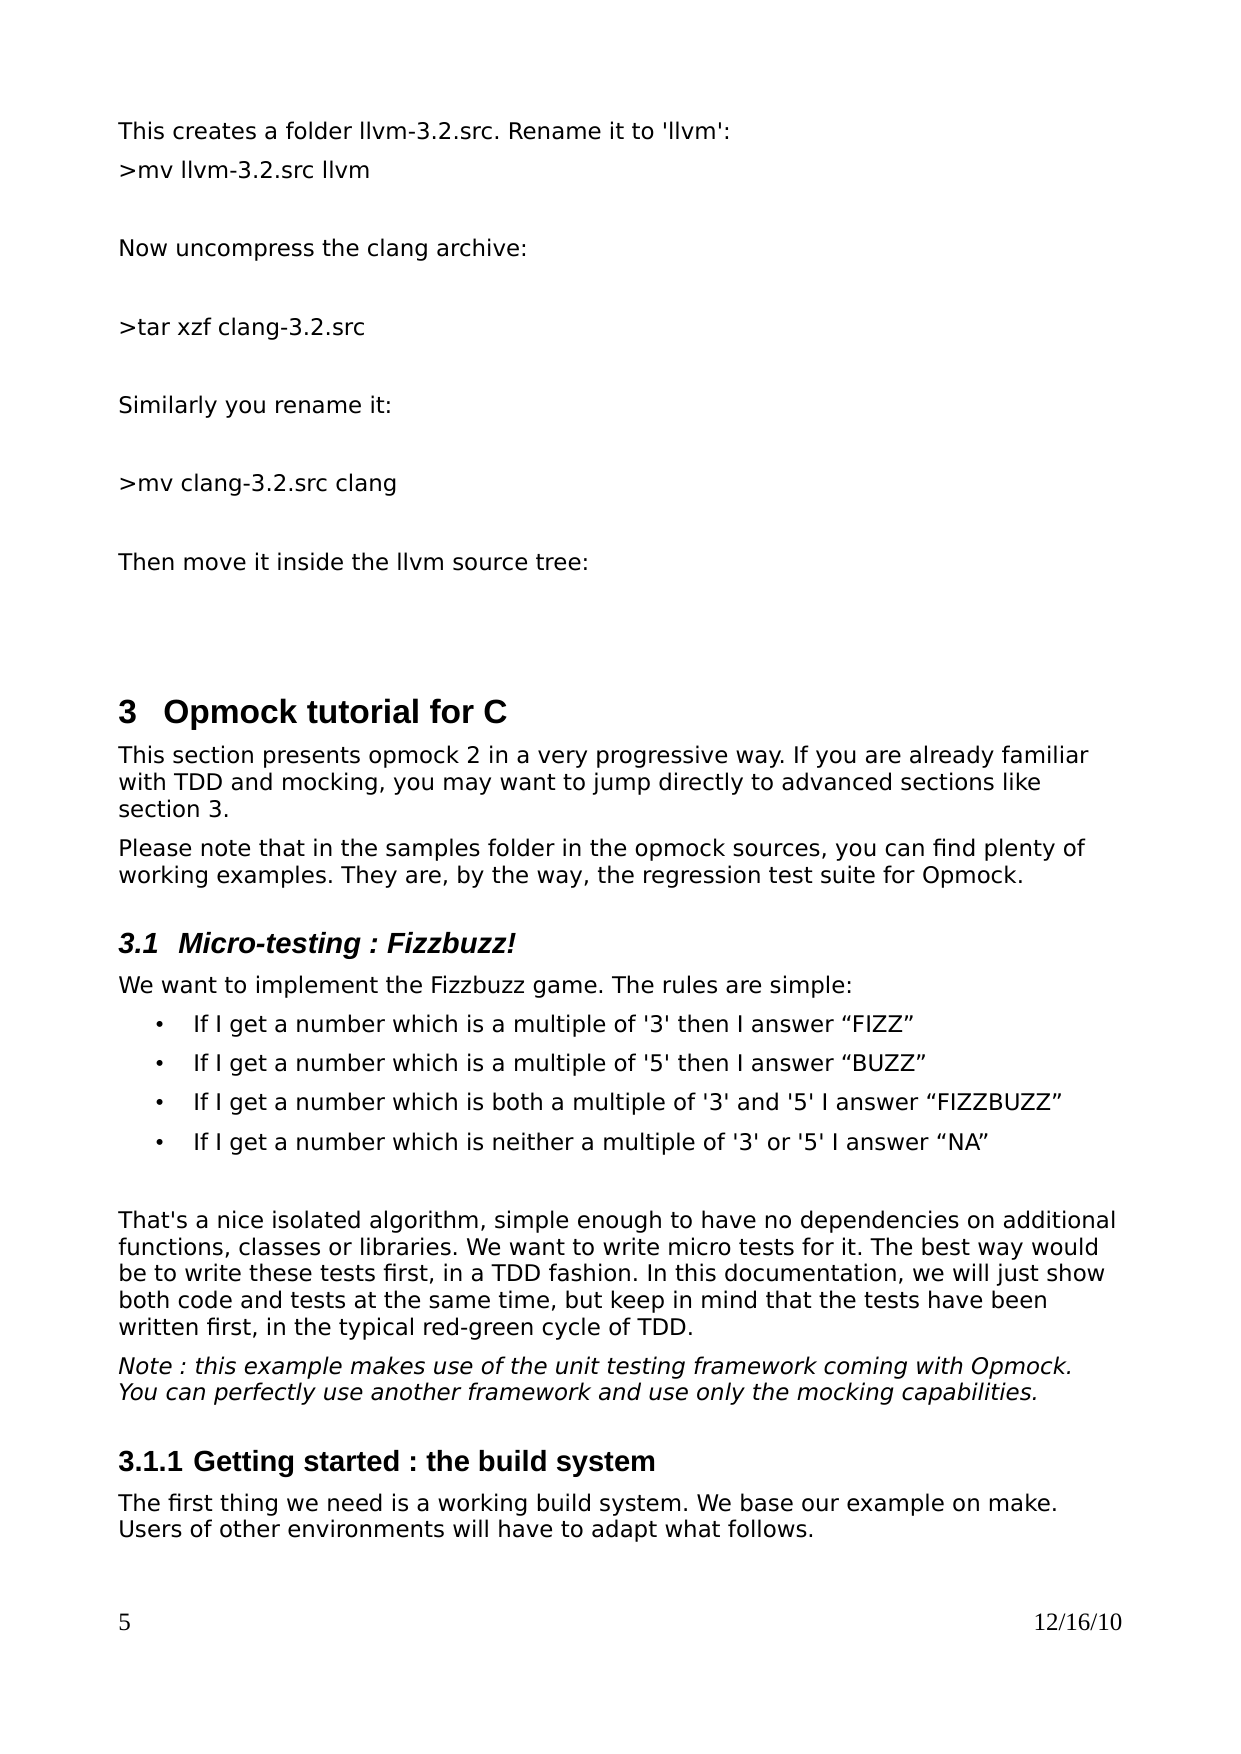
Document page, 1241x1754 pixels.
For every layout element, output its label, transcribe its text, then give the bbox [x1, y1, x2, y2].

list If I get a number which is a multiple of '5' then I answer “BUZZ” [156, 1050, 1122, 1077]
subtitle Micro-testing : Fizzbuzz! [118, 926, 1122, 959]
list If I get a number which is neither a multiple of '3' or '5' I answer “NA” [156, 1129, 1122, 1155]
text This section presents opmock 2 in a very progressive way. If you are already familiar with TDD and mocking, you may want to jump directly to advanced sections like section 3. [118, 743, 1122, 823]
subtitle Getting started : the build system [118, 1444, 1122, 1477]
text >mv clang-3.2.src clang [118, 471, 1122, 497]
text We want to implement the Fizzbuzz game. The rules are simple: [118, 972, 1122, 999]
text Please note that in the samples folder in the opmock sources, you can find plenty of working examples. They are, by the way, the regression test suite for Opmock. [118, 835, 1122, 888]
subtitle Opmock tutorial for C [118, 691, 1122, 730]
text Now uncompress the clang archive: [118, 236, 1122, 262]
text Similarly you rename it: [118, 392, 1122, 419]
list If I get a number which is a multiple of '3' then I answer “FIZZ” [156, 1011, 1122, 1038]
list If I get a number which is both a multiple of '3' and '5' I answer “FIZZBUZZ” [156, 1089, 1122, 1116]
text Note : this example makes use of the unit testing framework coming with Opmock. You can perfectly use another framework and use only the mocking capabilities. [118, 1353, 1122, 1406]
text >tar xzf clang-3.2.src [118, 314, 1122, 341]
text That's a nice isolated algorithm, simple enough to have no dependencies on additional functions, classes or libraries. We want to write micro tests for it. The best way would be to write these tests first, in a TDD fashion. In this documentation, we will just show both code and tests at the same time, but keep in mind that the tests have been written first, in the typical red-green cycle of TDD. [118, 1207, 1122, 1340]
text This creates a folder llvm-3.2.src. Rename it to 'llvm': [118, 118, 1122, 145]
text >mv llvm-3.2.src llvm [118, 157, 1122, 184]
text Then move it inside the llvm source tree: [118, 549, 1122, 576]
text The first thing we need is a working build system. We base our example on make. Users of other environments will have to adapt what follows. [118, 1490, 1122, 1543]
